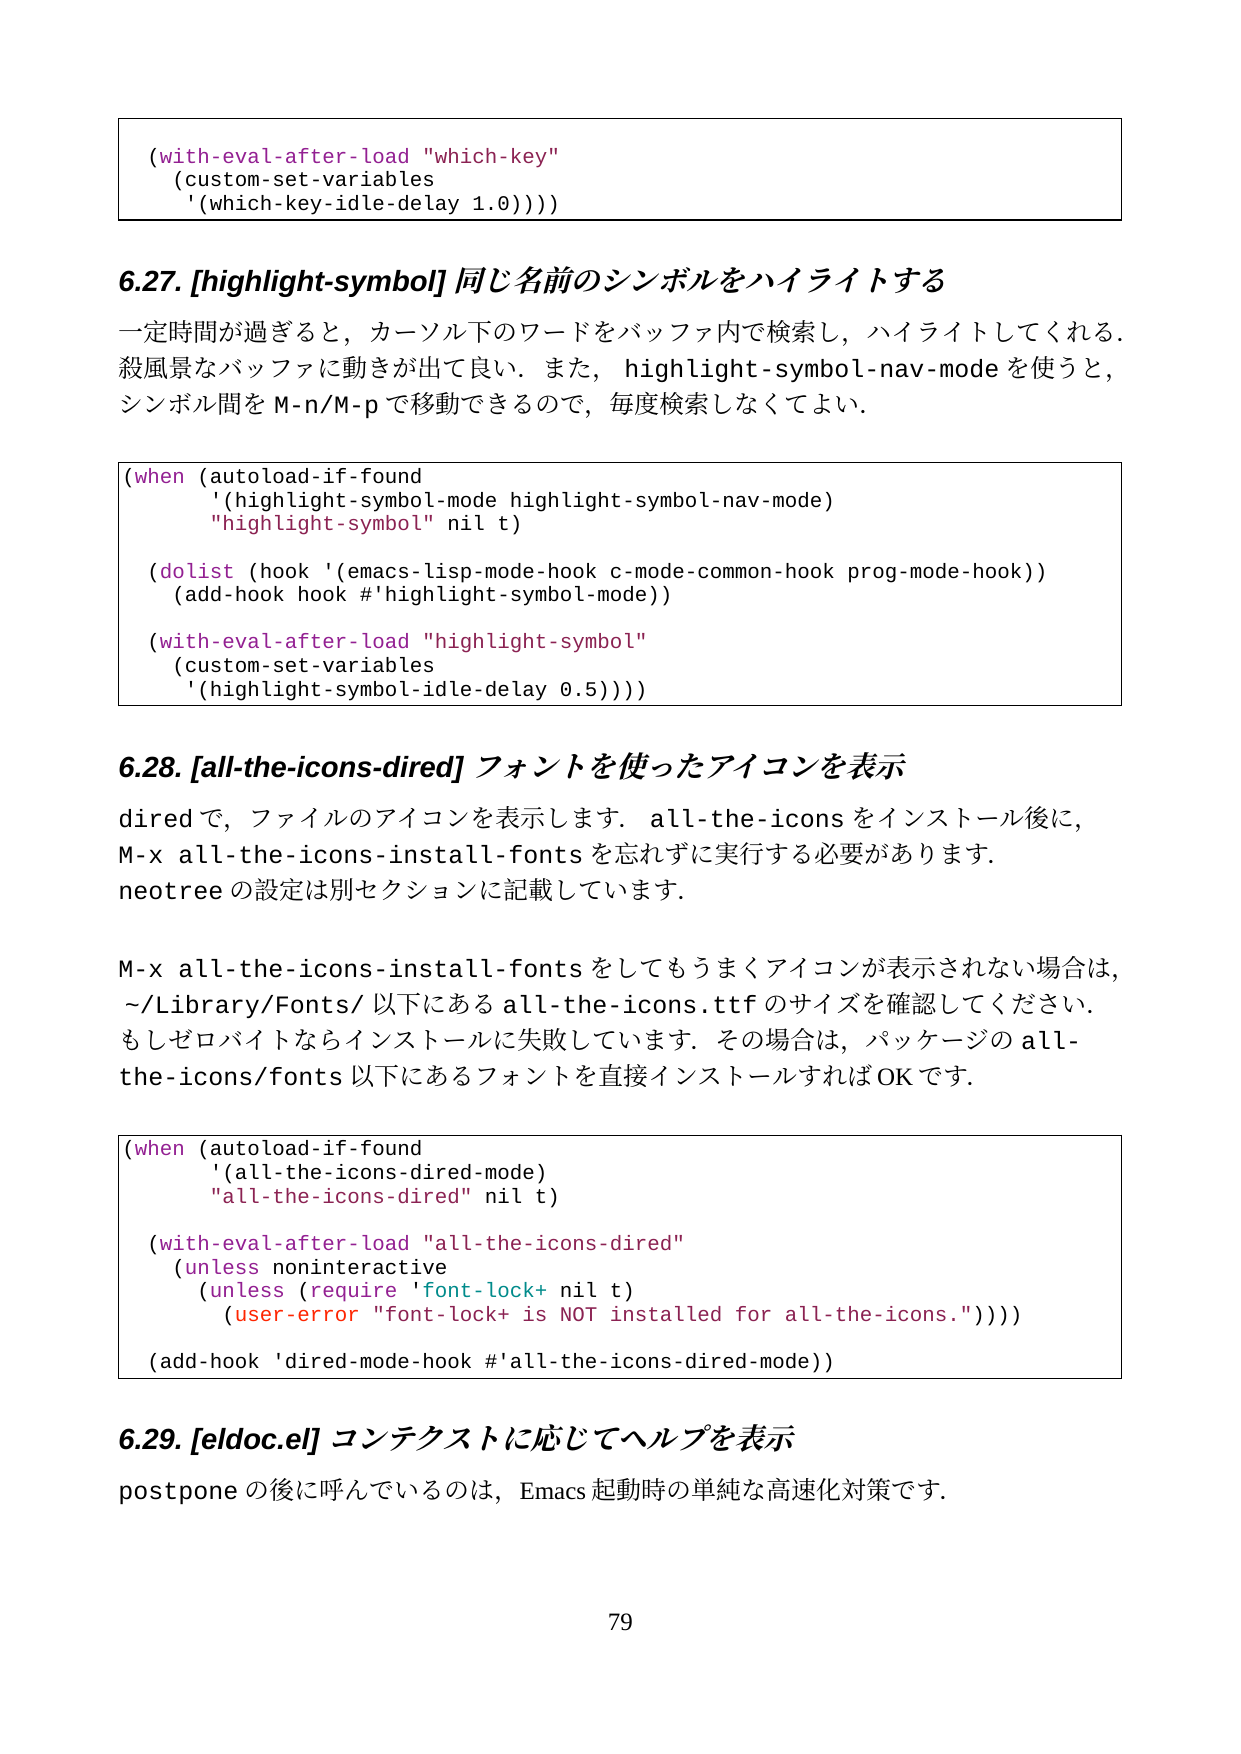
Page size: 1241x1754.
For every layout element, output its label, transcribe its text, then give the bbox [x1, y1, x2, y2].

text (with-eval-after-load "all-the-icons-dired" [119, 1229, 1121, 1253]
text M-x all-the-icons-install-fonts をしてもうまくアイコンが表示されない場合は， ~/Library/Fonts/ 以下にある all-the-icons.ttf のサイズを確認してください．もしゼロバイトならインストールに失敗しています．その場合は，パッケージの all-the-icons/fonts 以下にあるフォントを直接インストールすればOKです． [118, 948, 1122, 1122]
text dired で，ファイルのアイコンを表示します． all-the-icons をインストール後に， M-x all-the-icons-install-fonts を忘れずに実行する必要があります． neotree の設定は別セクションに記載しています． [118, 798, 1122, 936]
subtitle [all-the-icons-dired] フォントを使ったアイコンを表示 [118, 744, 1122, 786]
text '(all-the-icons-dired-mode) [119, 1158, 1121, 1182]
text (custom-set-variables [119, 651, 1121, 675]
text (unless (require 'font-lock+ nil t) [119, 1276, 1121, 1300]
text 一定時間が過ぎると，カーソル下のワードをバッファ内で検索し，ハイライトしてくれる．殺風景なバッファに動きが出て良い．また， highlight-symbol-nav-mode を使うと，シンボル間を M-n/M-p で移動できるので，毎度検索しなくてよい． [118, 312, 1122, 449]
text "highlight-symbol" nil t) [119, 509, 1121, 533]
subtitle [highlight-symbol] 同じ名前のシンボルをハイライトする [118, 258, 1122, 300]
text (when (autoload-if-found [119, 1136, 1121, 1158]
text (unless noninteractive [119, 1253, 1121, 1276]
text postpone の後に呼んでいるのは，Emacs起動時の単純な高速化対策です． [118, 1471, 1122, 1536]
text (when (autoload-if-found [119, 463, 1121, 486]
text (with-eval-after-load "which-key" [119, 142, 1121, 165]
text '(highlight-symbol-mode highlight-symbol-nav-mode) [119, 486, 1121, 509]
text (with-eval-after-load "highlight-symbol" [119, 628, 1121, 651]
text (add-hook 'dired-mode-hook #'all-the-icons-dired-mode)) [119, 1347, 1121, 1378]
text (dolist (hook '(emacs-lisp-mode-hook c-mode-common-hook prog-mode-hook)) [119, 557, 1121, 580]
text '(highlight-symbol-idle-delay 0.5)))) [119, 675, 1121, 705]
text '(which-key-idle-delay 1.0)))) [119, 189, 1121, 219]
subtitle [eldoc.el] コンテクストに応じてヘルプを表示 [118, 1416, 1122, 1458]
text (custom-set-variables [119, 165, 1121, 189]
text "all-the-icons-dired" nil t) [119, 1182, 1121, 1205]
text (add-hook hook #'highlight-symbol-mode)) [119, 580, 1121, 604]
text (user-error "font-lock+ is NOT installed for all-the-icons.")))) [119, 1300, 1121, 1324]
